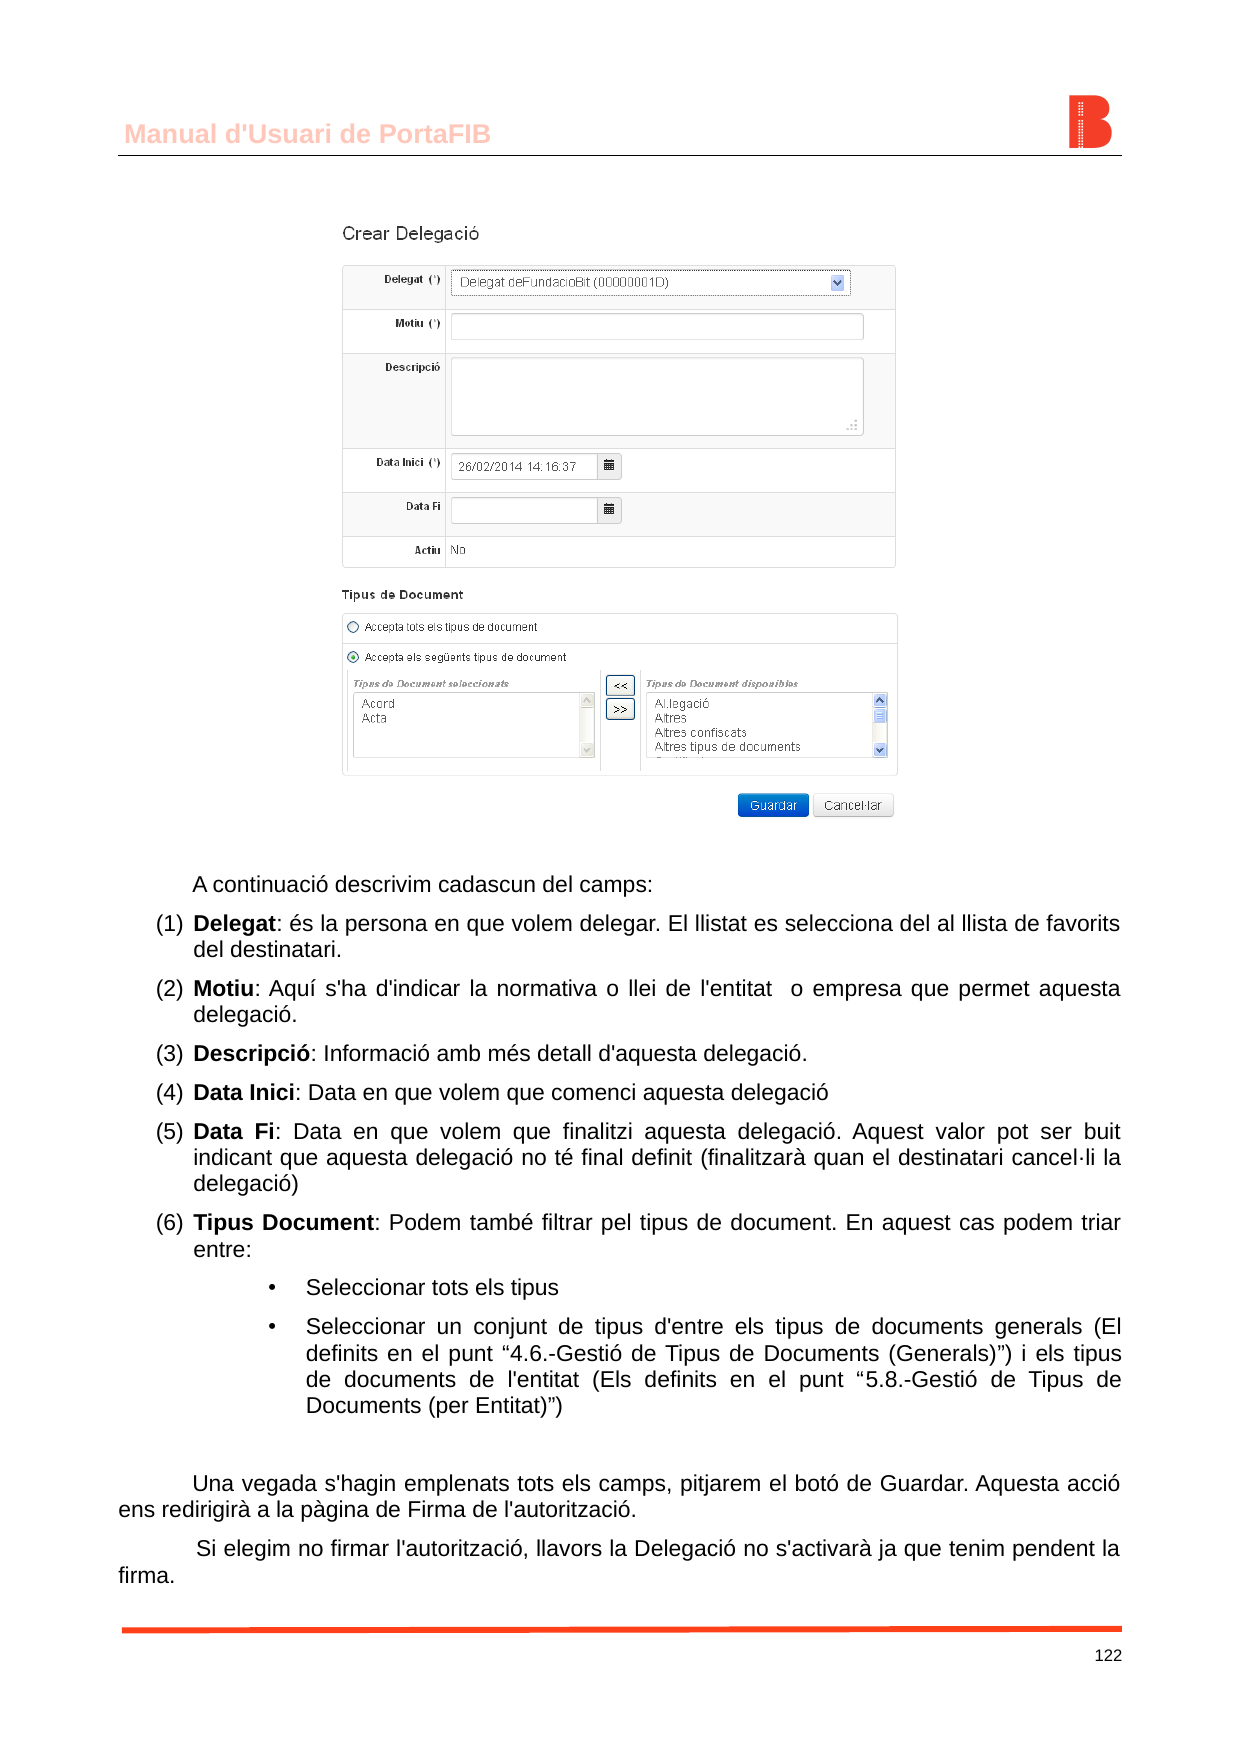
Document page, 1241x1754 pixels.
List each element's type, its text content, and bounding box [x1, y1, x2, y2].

text Si elegim no firmar l'autorització, llavors la Delegació no s'activarà ja que tenim pendent la firma. [118, 1535, 1122, 1588]
list Motiu: Aquí s'ha d'indicar la normativa o llei de l'entitat o empresa que permet aquesta delegació. [156, 975, 1122, 1027]
list Seleccionar un conjunt de tipus d'entre els tipus de documents generals (El definits en el punt “4.6.-Gestió de Tipus de Documents (Generals)”) i els tipus de documents de l'entitat (Els definits en el punt “5.8.-Gestió de Tipus de Documents (per Entitat)”) [268, 1313, 1122, 1419]
list Seleccionar tots els tipus [268, 1274, 1122, 1301]
list Descripció: Informació amb més detall d'aquesta delegació. [156, 1040, 1122, 1066]
text Una vegada s'hagin emplenats tots els camps, pitjarem el botó de Guardar. Aquesta acció ens redirigirà a la pàgina de Firma de l'autorització. [118, 1470, 1122, 1523]
list Tipus Document: Podem també filtrar pel tipus de document. En aquest cas podem triar entre: [156, 1209, 1122, 1262]
picture [328, 215, 912, 820]
list Data Inici: Data en que volem que comenci aquesta delegació [156, 1079, 1122, 1105]
list Delegat: és la persona en que volem delegar. El llistat es selecciona del al llista de favorits del destinatari. [156, 909, 1122, 962]
picture [1063, 94, 1117, 150]
text A continuació descrivim cadascun del camps: [118, 871, 1122, 897]
list Data Fi: Data en que volem que finalitzi aquesta delegació. Aquest valor pot ser buit indicant que aquesta delegació no té final definit (finalitzarà quan el destinatari cancel·li la delegació) [156, 1118, 1122, 1197]
